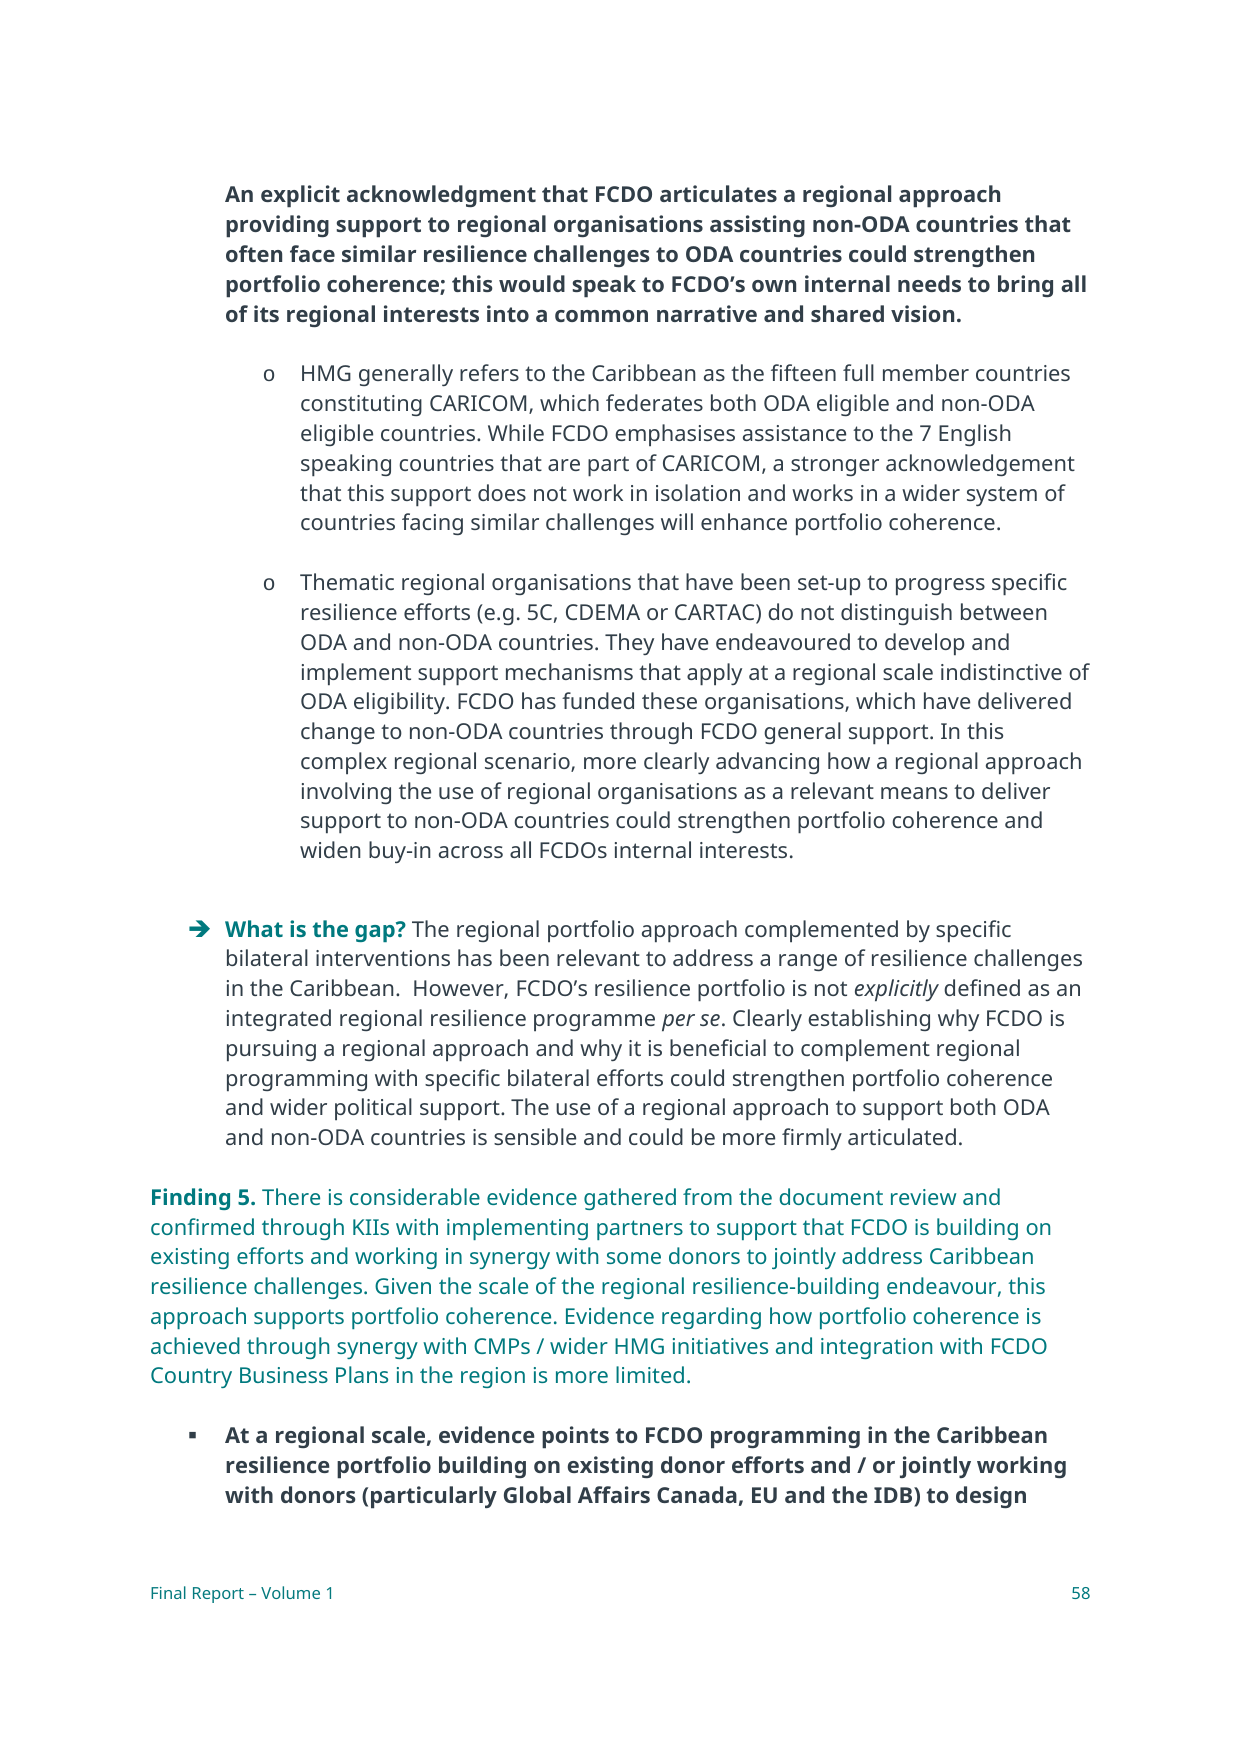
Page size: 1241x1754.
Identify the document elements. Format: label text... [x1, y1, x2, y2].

text Finding 5. There is considerable evidence gathered from the document review and confirmed through KIIs with implementing partners to support that FCDO is building on existing efforts and working in synergy with some donors to jointly address Caribbean resilience challenges. Given the scale of the regional resilience-building endeavour, this approach supports portfolio coherence. Evidence regarding how portfolio coherence is achieved through synergy with CMPs / wider HMG initiatives and integration with FCDO Country Business Plans in the region is more limited. [150, 1182, 1090, 1390]
list What is the gap? The regional portfolio approach complemented by specific bilateral interventions has been relevant to address a range of resilience challenges in the Caribbean. However, FCDO’s resilience portfolio is not explicitly defined as an integrated regional resilience programme per se. Clearly establishing why FCDO is pursuing a regional approach and why it is beneficial to complement regional programming with specific bilateral efforts could strengthen portfolio coherence and wider political support. The use of a regional approach to support both ODA and non-ODA countries is sensible and could be more firmly articulated. [187, 914, 1090, 1152]
list HMG generally refers to the Caribbean as the fifteen full member countries constituting CARICOM, which federates both ODA eligible and non-ODA eligible countries. While FCDO emphasises assistance to the 7 English speaking countries that are part of CARICOM, a stronger acknowledgement that this support does not work in isolation and works in a wider system of countries facing similar challenges will enhance portfolio coherence. [262, 358, 1090, 537]
list An explicit acknowledgment that FCDO articulates a regional approach providing support to regional organisations assisting non-ODA countries that often face similar resilience challenges to ODA countries could strengthen portfolio coherence; this would speak to FCDO’s own internal needs to bring all of its regional interests into a common narrative and shared vision. [187, 179, 1090, 328]
list At a regional scale, evidence points to FCDO programming in the Caribbean resilience portfolio building on existing donor efforts and / or jointly working with donors (particularly Global Affairs Canada, EU and the IDB) to design [187, 1420, 1090, 1509]
list Thematic regional organisations that have been set-up to progress specific resilience efforts (e.g. 5C, CDEMA or CARTAC) do not distinguish between ODA and non-ODA countries. They have endeavoured to develop and implement support mechanisms that apply at a regional scale indistinctive of ODA eligibility. FCDO has funded these organisations, which have delivered change to non-ODA countries through FCDO general support. In this complex regional scenario, more clearly advancing how a regional approach involving the use of regional organisations as a relevant means to deliver support to non-ODA countries could strengthen portfolio coherence and widen buy-in across all FCDOs internal interests. [262, 567, 1090, 865]
